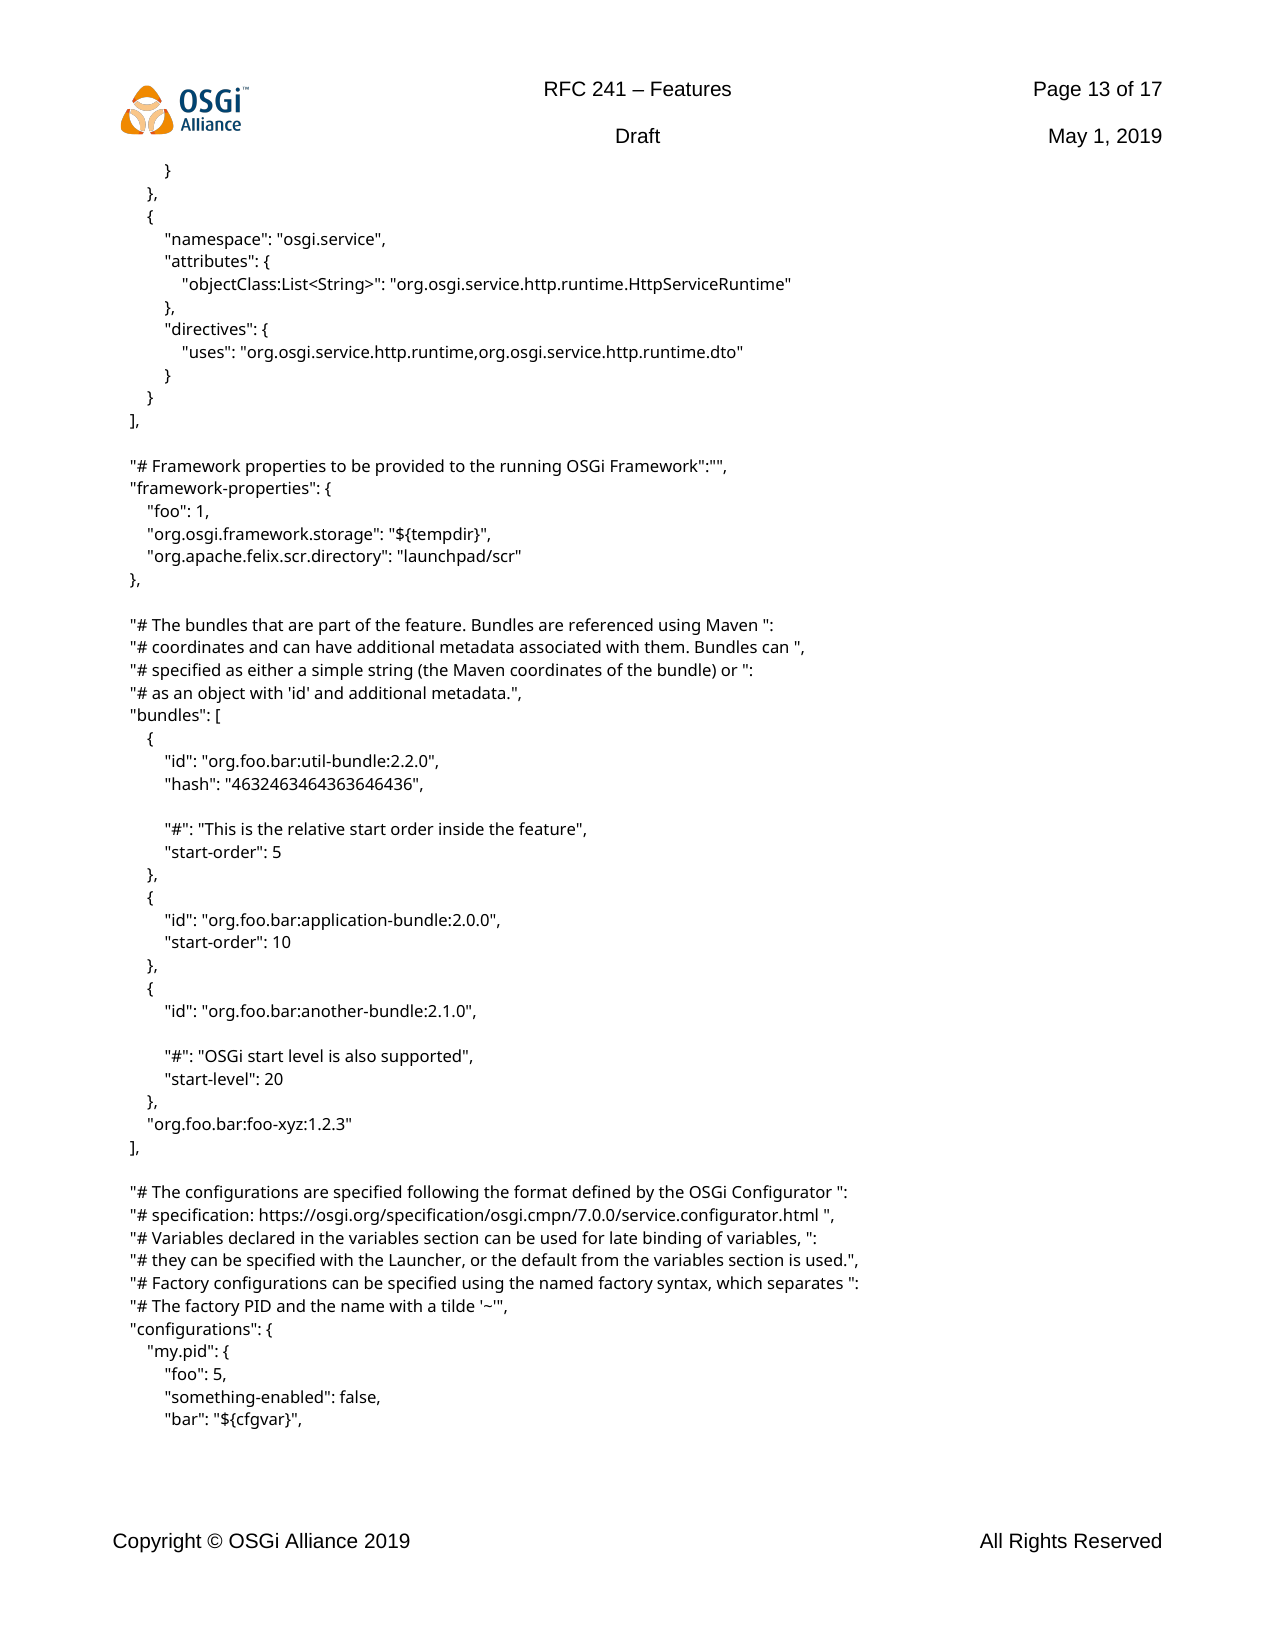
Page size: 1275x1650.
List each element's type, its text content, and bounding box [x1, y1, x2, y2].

text "# coordinates and can have additional metadata associated with them. Bundles can ", [112, 636, 1162, 658]
text } [112, 386, 1162, 409]
text "#": "OSGi start level is also supported", [112, 1044, 1162, 1067]
text "# they can be specified with the Launcher, or the default from the variables section is used.", [112, 1249, 1162, 1272]
text "# The configurations are specified following the format defined by the OSGi Configurator ": [112, 1181, 1162, 1203]
text "# Factory configurations can be specified using the named factory syntax, which separates ": [112, 1272, 1162, 1294]
text "# The factory PID and the name with a tilde '~'", [112, 1294, 1162, 1317]
text "id": "org.foo.bar:application-bundle:2.0.0", [112, 908, 1162, 931]
text "# as an object with 'id' and additional metadata.", [112, 681, 1162, 704]
text }, [112, 954, 1162, 976]
text "directives": { [112, 318, 1162, 341]
picture [113, 78, 257, 142]
text "org.apache.felix.scr.directory": "launchpad/scr" [112, 545, 1162, 568]
text }, [112, 295, 1162, 318]
text "# Framework properties to be provided to the running OSGi Framework":"", [112, 454, 1162, 477]
text "foo": 5, [112, 1362, 1162, 1385]
text "bundles": [ [112, 704, 1162, 727]
text "uses": "org.osgi.service.http.runtime,org.osgi.service.http.runtime.dto" [112, 341, 1162, 363]
text { [112, 204, 1162, 227]
text "id": "org.foo.bar:another-bundle:2.1.0", [112, 999, 1162, 1022]
text "# specified as either a simple string (the Maven coordinates of the bundle) or ": [112, 658, 1162, 681]
text "my.pid": { [112, 1340, 1162, 1362]
text "objectClass:List<String>": "org.osgi.service.http.runtime.HttpServiceRuntime" [112, 272, 1162, 295]
text ], [112, 409, 1162, 431]
text "org.foo.bar:foo-xyz:1.2.3" [112, 1113, 1162, 1135]
text "# specification: https://osgi.org/specification/osgi.cmpn/7.0.0/service.configurator.html ", [112, 1203, 1162, 1226]
text "namespace": "osgi.service", [112, 227, 1162, 250]
text }, [112, 182, 1162, 204]
text "attributes": { [112, 250, 1162, 272]
text }, [112, 1090, 1162, 1113]
text } [112, 363, 1162, 386]
text "something-enabled": false, [112, 1385, 1162, 1408]
text { [112, 976, 1162, 999]
text "id": "org.foo.bar:util-bundle:2.2.0", [112, 749, 1162, 772]
text "framework-properties": { [112, 477, 1162, 499]
text "# Variables declared in the variables section can be used for late binding of variables, ": [112, 1226, 1162, 1249]
text "# The bundles that are part of the feature. Bundles are referenced using Maven ": [112, 613, 1162, 636]
text "start-level": 20 [112, 1067, 1162, 1090]
text "hash": "4632463464363646436", [112, 772, 1162, 795]
text { [112, 727, 1162, 749]
text "foo": 1, [112, 499, 1162, 522]
text "configurations": { [112, 1317, 1162, 1340]
text }, [112, 863, 1162, 886]
text "bar": "${cfgvar}", [112, 1408, 1162, 1431]
text } [112, 159, 1162, 182]
text { [112, 886, 1162, 908]
text }, [112, 568, 1162, 590]
text "start-order": 10 [112, 931, 1162, 954]
text ], [112, 1135, 1162, 1158]
text "org.osgi.framework.storage": "${tempdir}", [112, 522, 1162, 545]
text "start-order": 5 [112, 840, 1162, 863]
text "#": "This is the relative start order inside the feature", [112, 817, 1162, 840]
